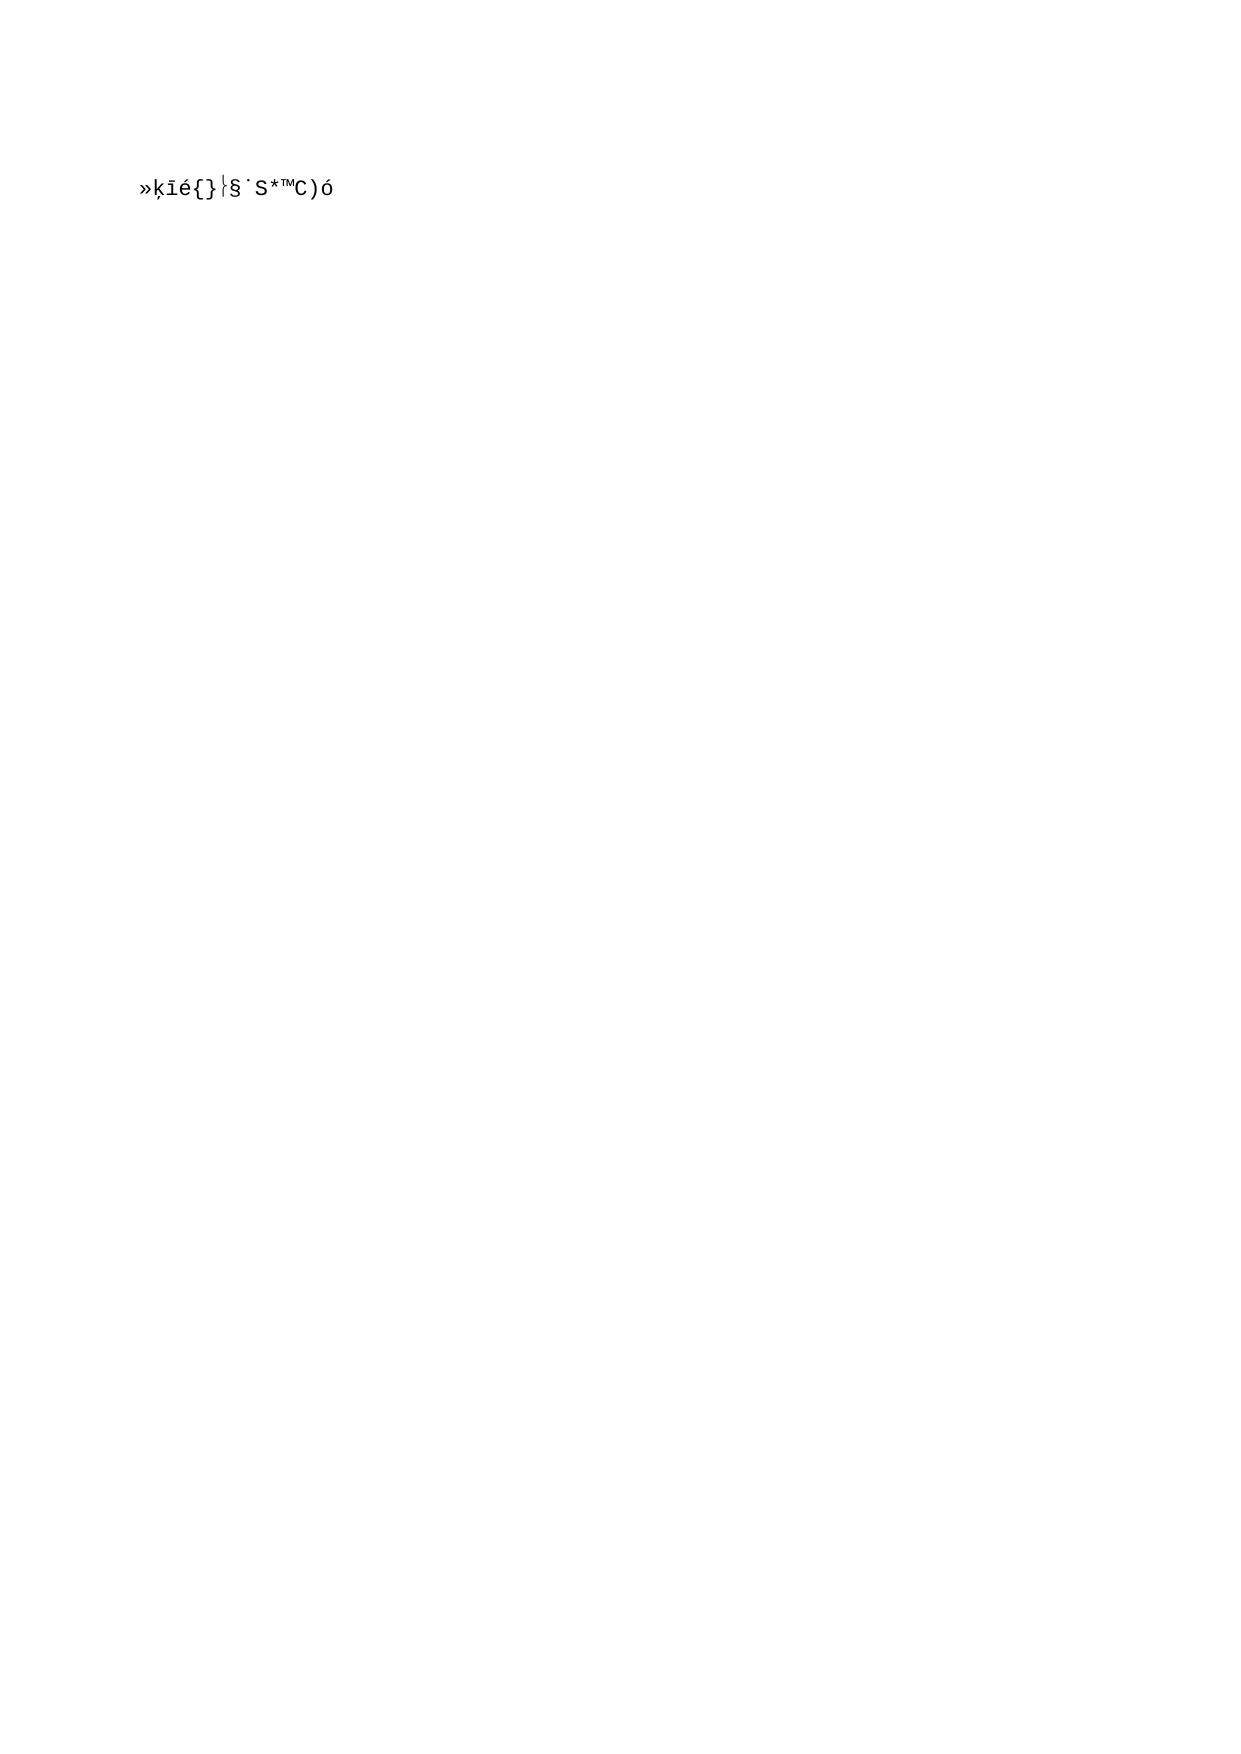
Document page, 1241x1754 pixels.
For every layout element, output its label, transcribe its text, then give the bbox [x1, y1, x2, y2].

text »ķīé{}§˙S*™C)ó [139, 177, 1101, 202]
